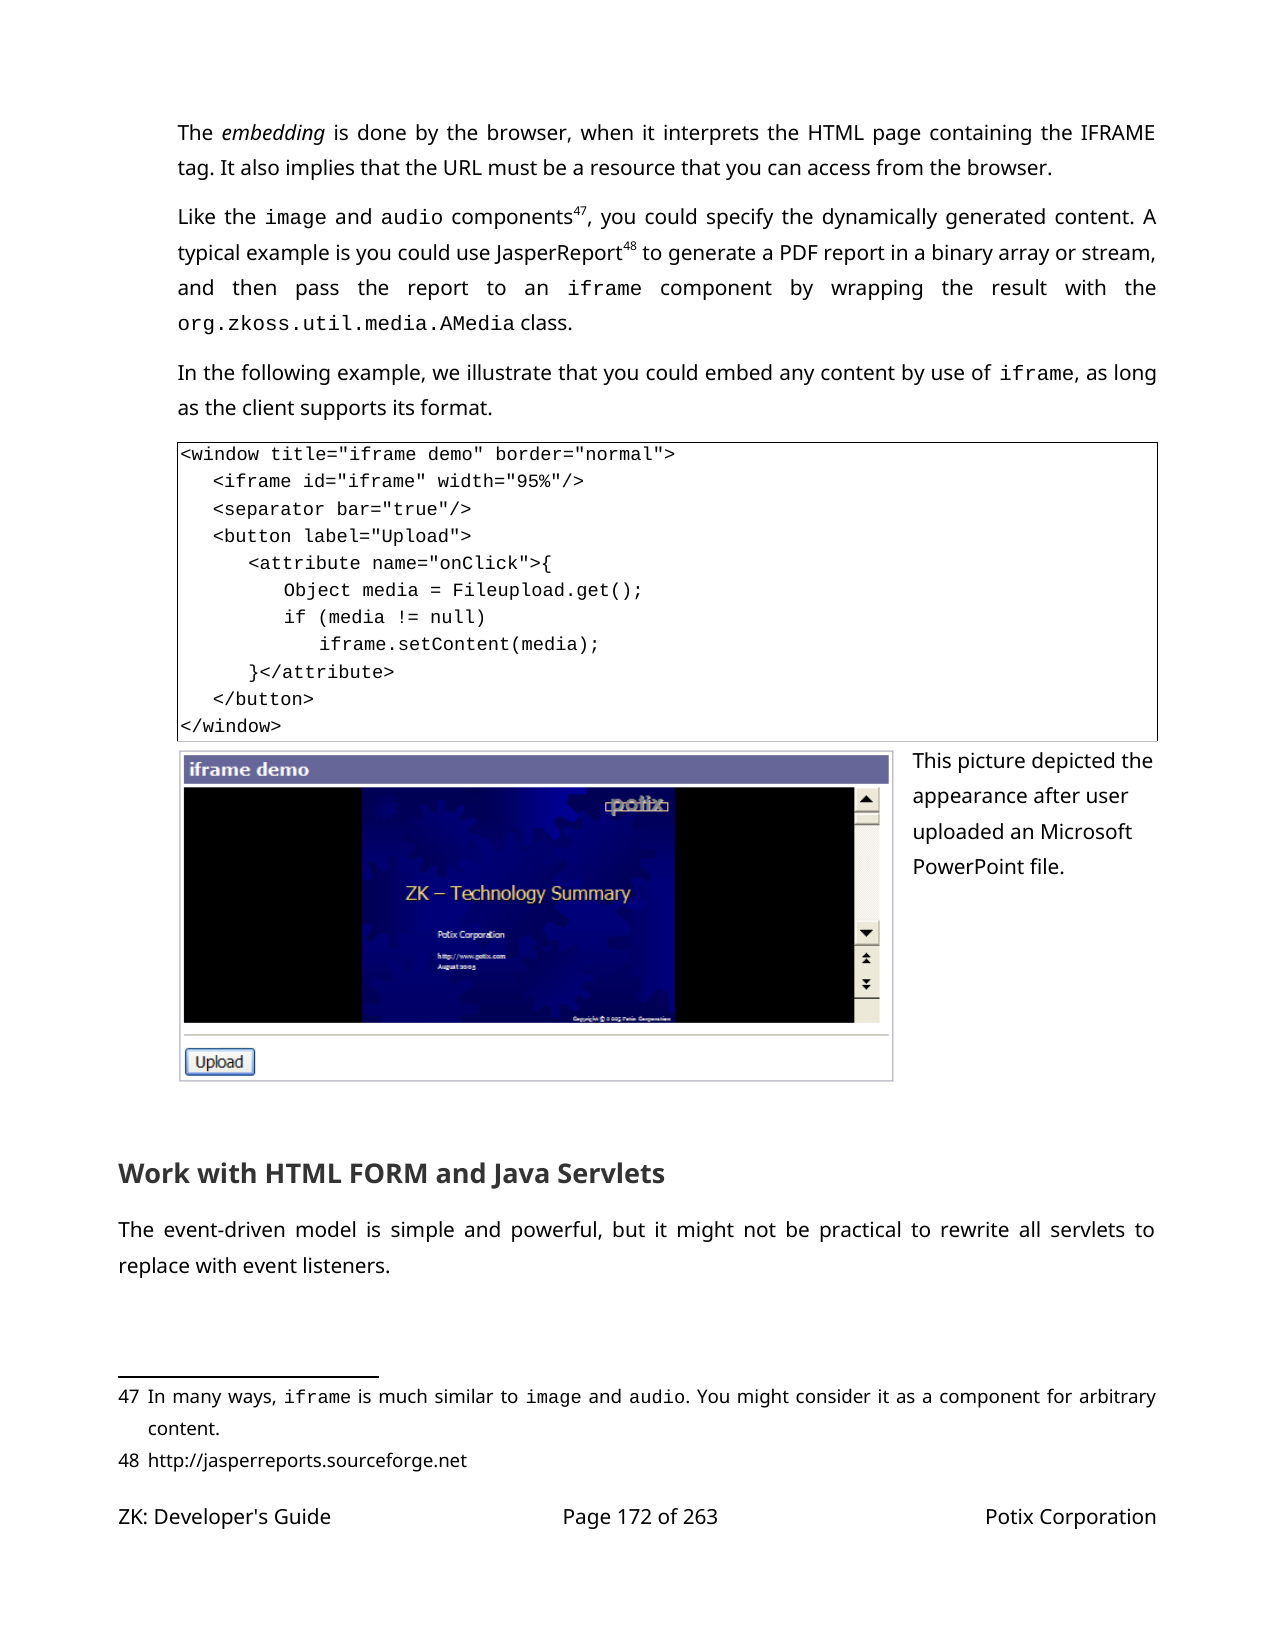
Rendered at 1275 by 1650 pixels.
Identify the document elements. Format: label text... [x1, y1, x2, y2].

text iframe.setContent(media); [178, 632, 1157, 657]
text if (media != null) [178, 605, 1157, 629]
picture [177, 746, 898, 1085]
subtitle Work with HTML FORM and Java Servlets [118, 1155, 1157, 1192]
text The event-driven model is simple and powerful, but it might not be practical to rewrite all servlets to replace with event listeners. [118, 1216, 1157, 1279]
text Object media = Fileupload.get(); [178, 578, 1157, 602]
text </button> [178, 687, 1157, 711]
text <attribute name="onClick">{ [178, 551, 1157, 575]
table_header This picture depicted the appearance after user uploaded an Microsoft PowerPoint file. [912, 746, 1156, 1084]
text <button label="Upload"> [178, 523, 1157, 548]
table_header [898, 746, 912, 1084]
text http://jasperreports.sourceforge.net [118, 1447, 1157, 1473]
text <window title="iframe demo" border="normal"> [178, 443, 1157, 466]
text <iframe id="iframe" width="95%"/> [178, 469, 1157, 493]
text Like the image and audio components, you could specify the dynamically generated content. A typical example is you could use JasperReport to generate a PDF report in a binary array or stream, and then pass the report to an iframe component by wrapping the result with the org.zkoss.util.media.AMedia class. [177, 202, 1157, 337]
text In many ways, iframe is much similar to image and audio. You might consider it as a component for arbitrary content. [118, 1383, 1157, 1441]
text The embedding is done by the browser, when it interprets the HTML page containing the IFRAME tag. It also implies that the URL must be a resource that you can access from the browser. [177, 118, 1157, 182]
text In the following example, we illustrate that you could embed any content by use of iframe, as long as the client supports its format. [177, 358, 1157, 421]
text <separator bar="true"/> [178, 496, 1157, 521]
text </window> [178, 714, 1157, 741]
text }</attribute> [178, 659, 1157, 684]
